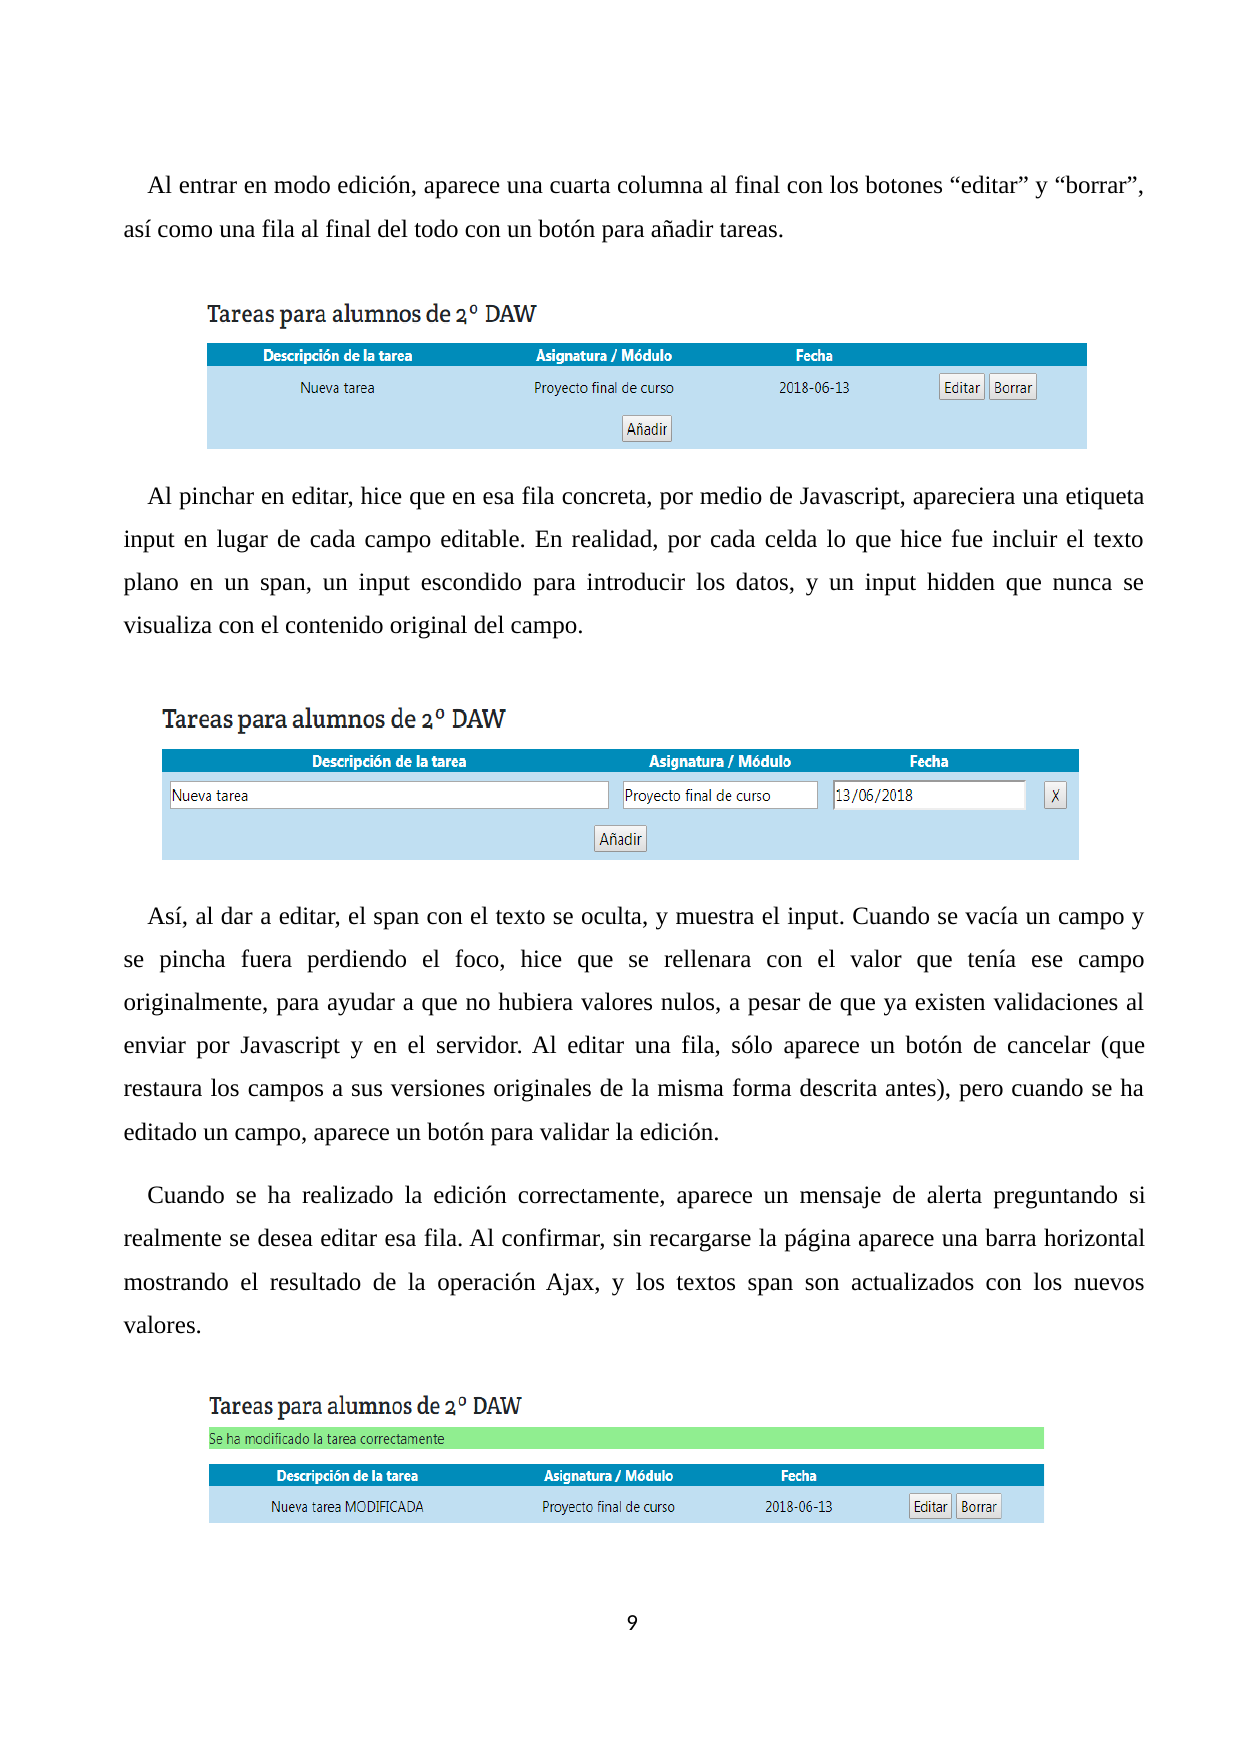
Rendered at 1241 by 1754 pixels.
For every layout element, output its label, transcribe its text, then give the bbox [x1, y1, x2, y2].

picture [197, 298, 1097, 459]
picture [354, 1471, 367, 1480]
text Cuando se ha realizado la edición correctamente, aparece un mensaje de alerta preguntando si realmente se desea editar esa fila. Al confirmar, sin recargarse la página aparece una barra horizontal mostrando el resultado de la operación Ajax, y los textos span son actualizados con los nuevos valores. [123, 1180, 1146, 1338]
picture [196, 1394, 1045, 1523]
picture [373, 1471, 382, 1480]
text Al entrar en modo edición, aparece una cuarta columna al final con los botones “editar” y “borrar”, así como una fila al final del todo con un botón para añadir tareas. [123, 171, 1146, 242]
text Al pinchar en editar, hice que en esa fila concreta, por medio de Javascript, apareciera una etiqueta input en lugar de cada campo editable. En realidad, por cada celda lo que hice fue incluir el texto plano en un span, un input escondido para introducir los datos, y un input hidden que nunca se visualiza con el contenido original del campo. [123, 481, 1146, 639]
picture [801, 1471, 811, 1480]
picture [154, 696, 1086, 871]
picture [663, 1471, 668, 1480]
picture [630, 1471, 636, 1480]
picture [284, 1473, 290, 1480]
text Así, al dar a editar, el span con el texto se oculta, y muestra el input. Cuando se vacía un campo y se pincha fuera perdiendo el foco, hice que se rellenara con el valor que tenía ese campo originalmente, para ayudar a que no hubiera valores nulos, a pesar de que ya existen validaciones al enviar por Javascript y en el servidor. Al editar una fila, sólo aparece un botón de cancelar (que restaura los campos a sus versiones originales de la misma forma descrita antes), pero cuando se ha editado un campo, aparece un botón para validar la edición. [123, 901, 1146, 1145]
picture [338, 1474, 349, 1480]
picture [561, 1474, 570, 1480]
